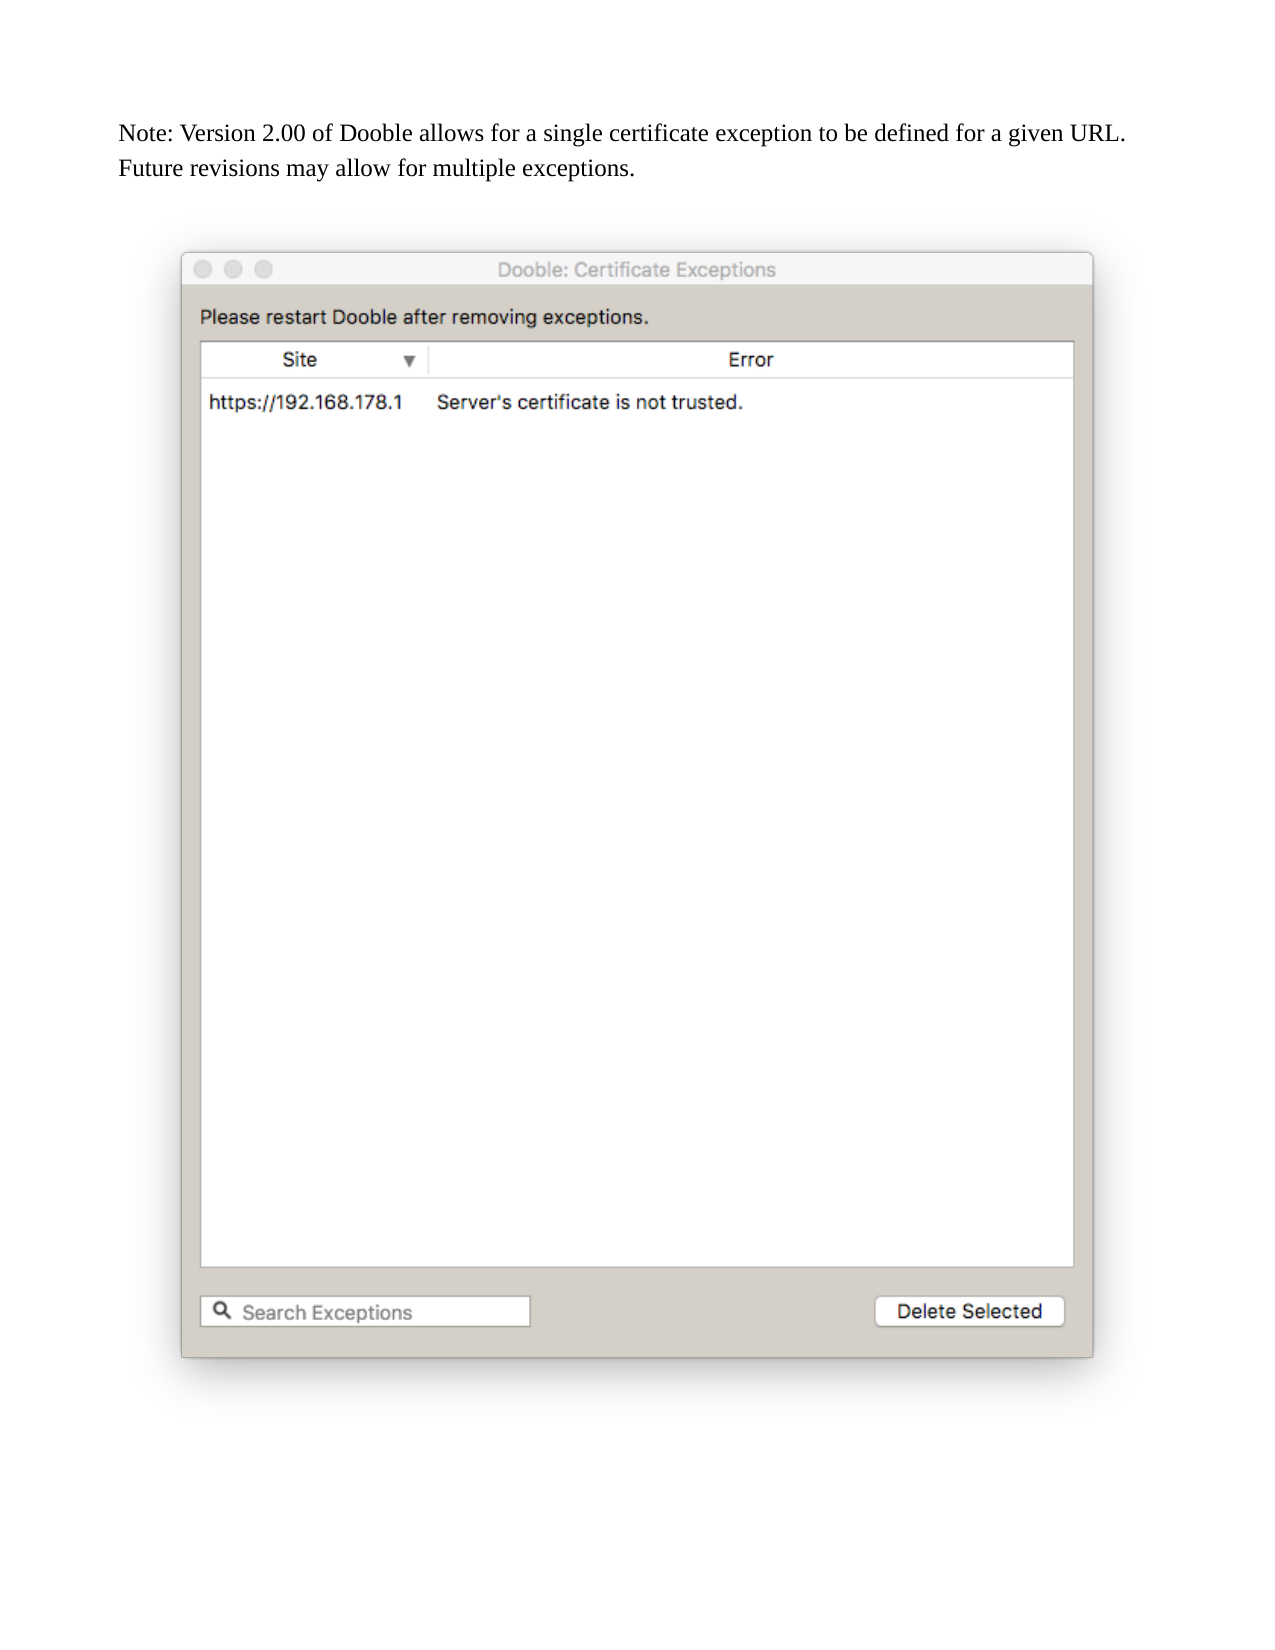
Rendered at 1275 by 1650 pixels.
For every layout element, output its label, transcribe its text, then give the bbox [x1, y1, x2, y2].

picture [118, 201, 1157, 1434]
text Note: Version 2.00 of Dooble allows for a single certificate exception to be defined for a given URL. Future revisions may allow for multiple exceptions. [118, 118, 1157, 181]
